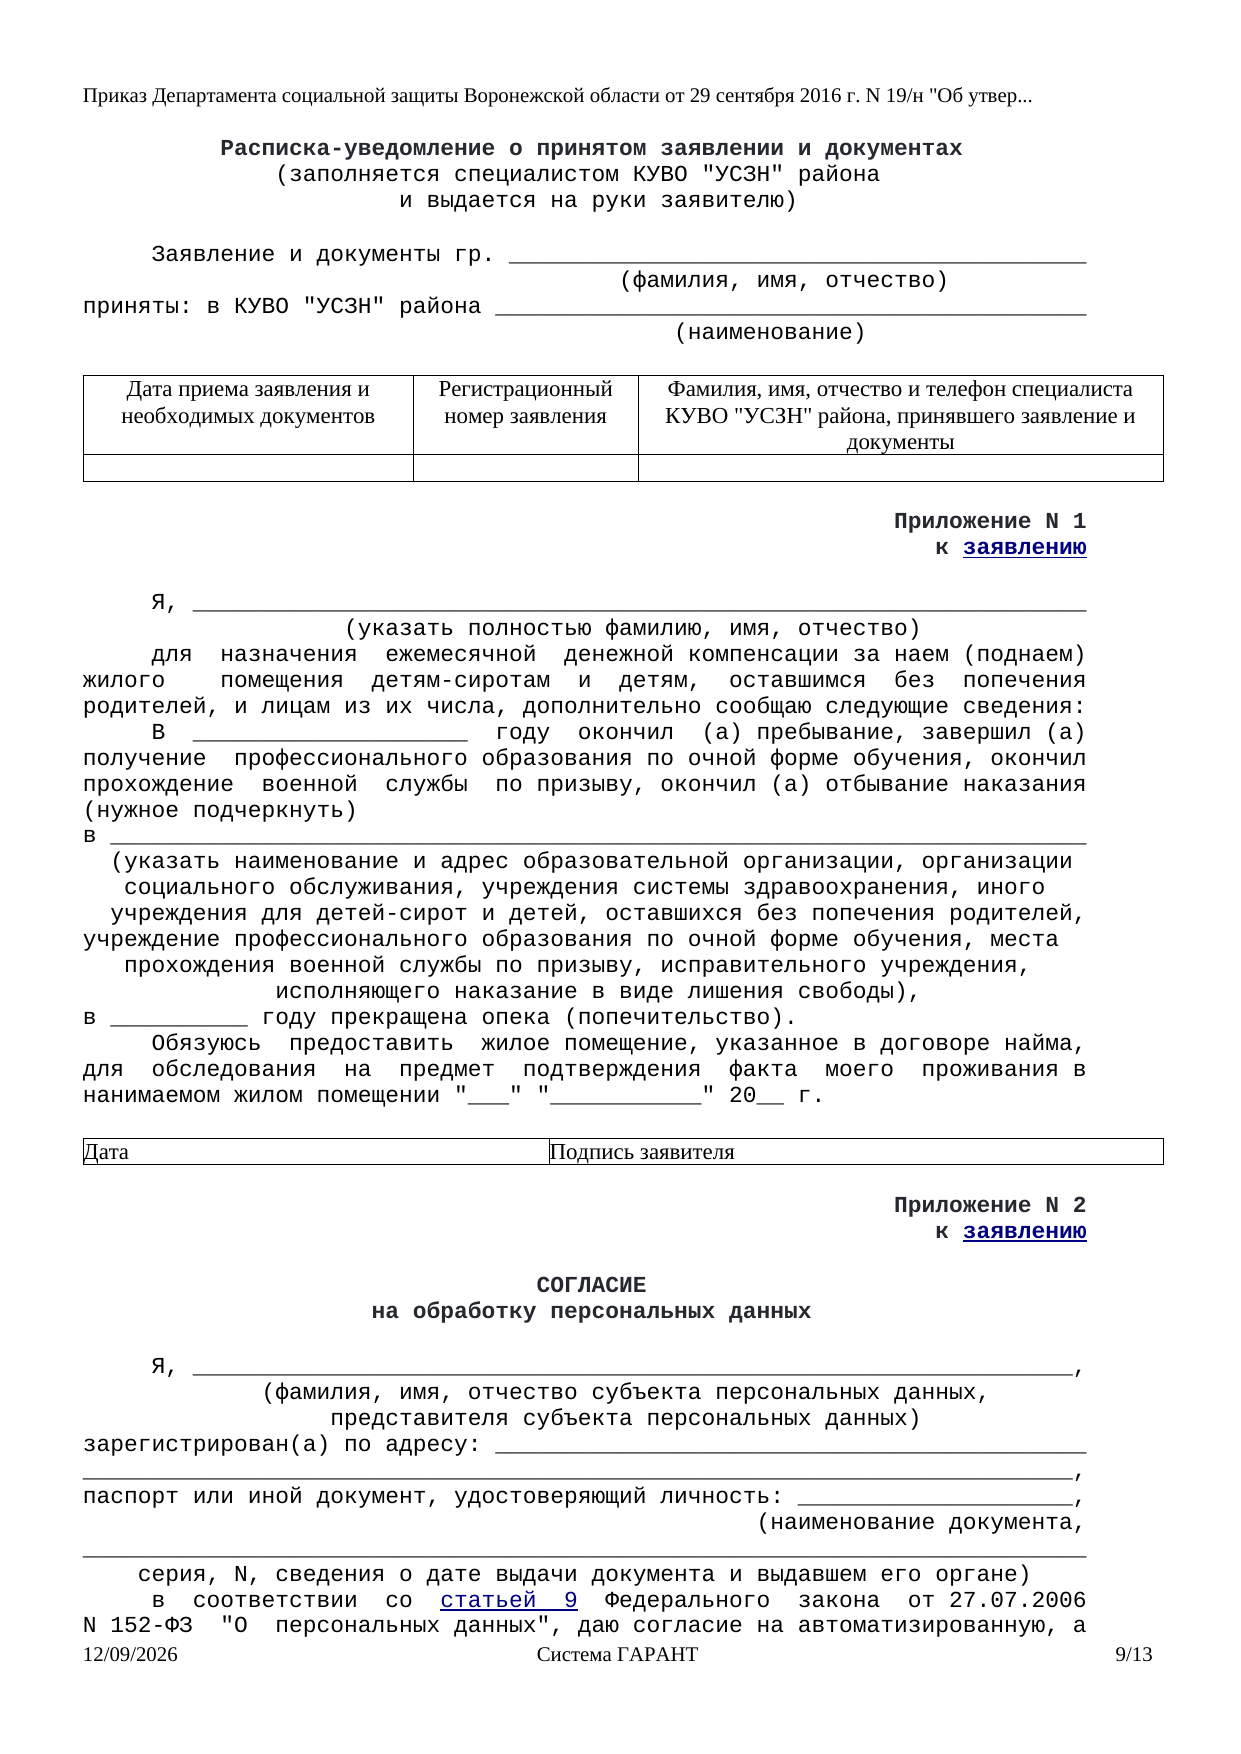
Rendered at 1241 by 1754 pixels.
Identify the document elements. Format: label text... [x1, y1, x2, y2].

text (наименование документа, [83, 1510, 1157, 1536]
text для назначения ежемесячной денежной компенсации за наем (поднаем) [83, 642, 1157, 668]
text _________________________________________________________________________ [83, 1536, 1157, 1562]
text учреждения для детей-сирот и детей, оставшихся без попечения родителей, [83, 902, 1157, 928]
text (указать наименование и адрес образовательной организации, организации [83, 850, 1157, 876]
text прохождения военной службы по призыву, исправительного учреждения, [83, 953, 1157, 979]
text Приложение N 2 [83, 1193, 1157, 1219]
text Расписка-уведомление о принятом заявлении и документах [83, 136, 1157, 162]
text представителя субъекта персональных данных) [83, 1406, 1157, 1432]
text учреждение профессионального образования по очной форме обучения, места [83, 928, 1157, 953]
text жилого помещения детям-сиротам и детям, оставшимся без попечения [83, 668, 1157, 694]
table_cell [414, 455, 638, 481]
table_header Регистрационный номер заявления [414, 376, 638, 454]
text на обработку персональных данных [83, 1300, 1157, 1326]
text Обязуюсь предоставить жилое помещение, указанное в договоре найма, [83, 1031, 1157, 1057]
text Я, _________________________________________________________________ [83, 590, 1157, 616]
text (фамилия, имя, отчество субъекта персональных данных, [83, 1380, 1157, 1406]
table_header Дата приема заявления и необходимых документов [84, 376, 413, 454]
text Я, ________________________________________________________________, [83, 1354, 1157, 1380]
text серия, N, сведения о дате выдачи документа и выдавшем его органе) [83, 1562, 1157, 1588]
text приняты: в КУВО "УСЗН" района ___________________________________________ [83, 295, 1157, 321]
table_cell [84, 455, 413, 481]
text нанимаемом жилом помещении "___" "___________" 20__ г. [83, 1083, 1157, 1109]
text зарегистрирован(а) по адресу: ___________________________________________ [83, 1432, 1157, 1458]
text (нужное подчеркнуть) [83, 798, 1157, 824]
text СОГЛАСИЕ [83, 1274, 1157, 1300]
text к заявлению [83, 1219, 1157, 1245]
text (указать полностью фамилию, имя, отчество) [83, 616, 1157, 642]
text в _______________________________________________________________________ [83, 824, 1157, 850]
table_header Подпись заявителя [550, 1139, 1163, 1164]
text родителей, и лицам из их числа, дополнительно сообщаю следующие сведения: [83, 694, 1157, 720]
text в соответствии со статьей 9 Федерального закона от 27.07.2006 [83, 1588, 1157, 1614]
text и выдается на руки заявителю) [83, 188, 1157, 214]
text (наименование) [83, 321, 1157, 347]
text Приложение N 1 [83, 510, 1157, 536]
text исполняющего наказание в виде лишения свободы), [83, 979, 1157, 1005]
text к заявлению [83, 536, 1157, 562]
text ________________________________________________________________________, [83, 1458, 1157, 1484]
table_cell [639, 455, 1163, 481]
table_header Фамилия, имя, отчество и телефон специалиста КУВО "УСЗН" района, принявшего заявление и документы [639, 376, 1163, 454]
text В ____________________ году окончил (а) пребывание, завершил (а) [83, 720, 1157, 746]
text прохождение военной службы по призыву, окончил (а) отбывание наказания [83, 772, 1157, 798]
text Заявление и документы гр. __________________________________________ [83, 243, 1157, 269]
text паспорт или иной документ, удостоверяющий личность: ____________________, [83, 1484, 1157, 1510]
text получение профессионального образования по очной форме обучения, окончил [83, 746, 1157, 772]
text социального обслуживания, учреждения системы здравоохранения, иного [83, 876, 1157, 902]
text для обследования на предмет подтверждения факта моего проживания в [83, 1057, 1157, 1083]
table_header Дата [84, 1139, 549, 1164]
text в __________ году прекращена опека (попечительство). [83, 1005, 1157, 1031]
text (фамилия, имя, отчество) [83, 269, 1157, 295]
text N 152-ФЗ "О персональных данных", даю согласие на автоматизированную, а [83, 1614, 1157, 1640]
text (заполняется специалистом КУВО "УСЗН" района [83, 162, 1157, 188]
